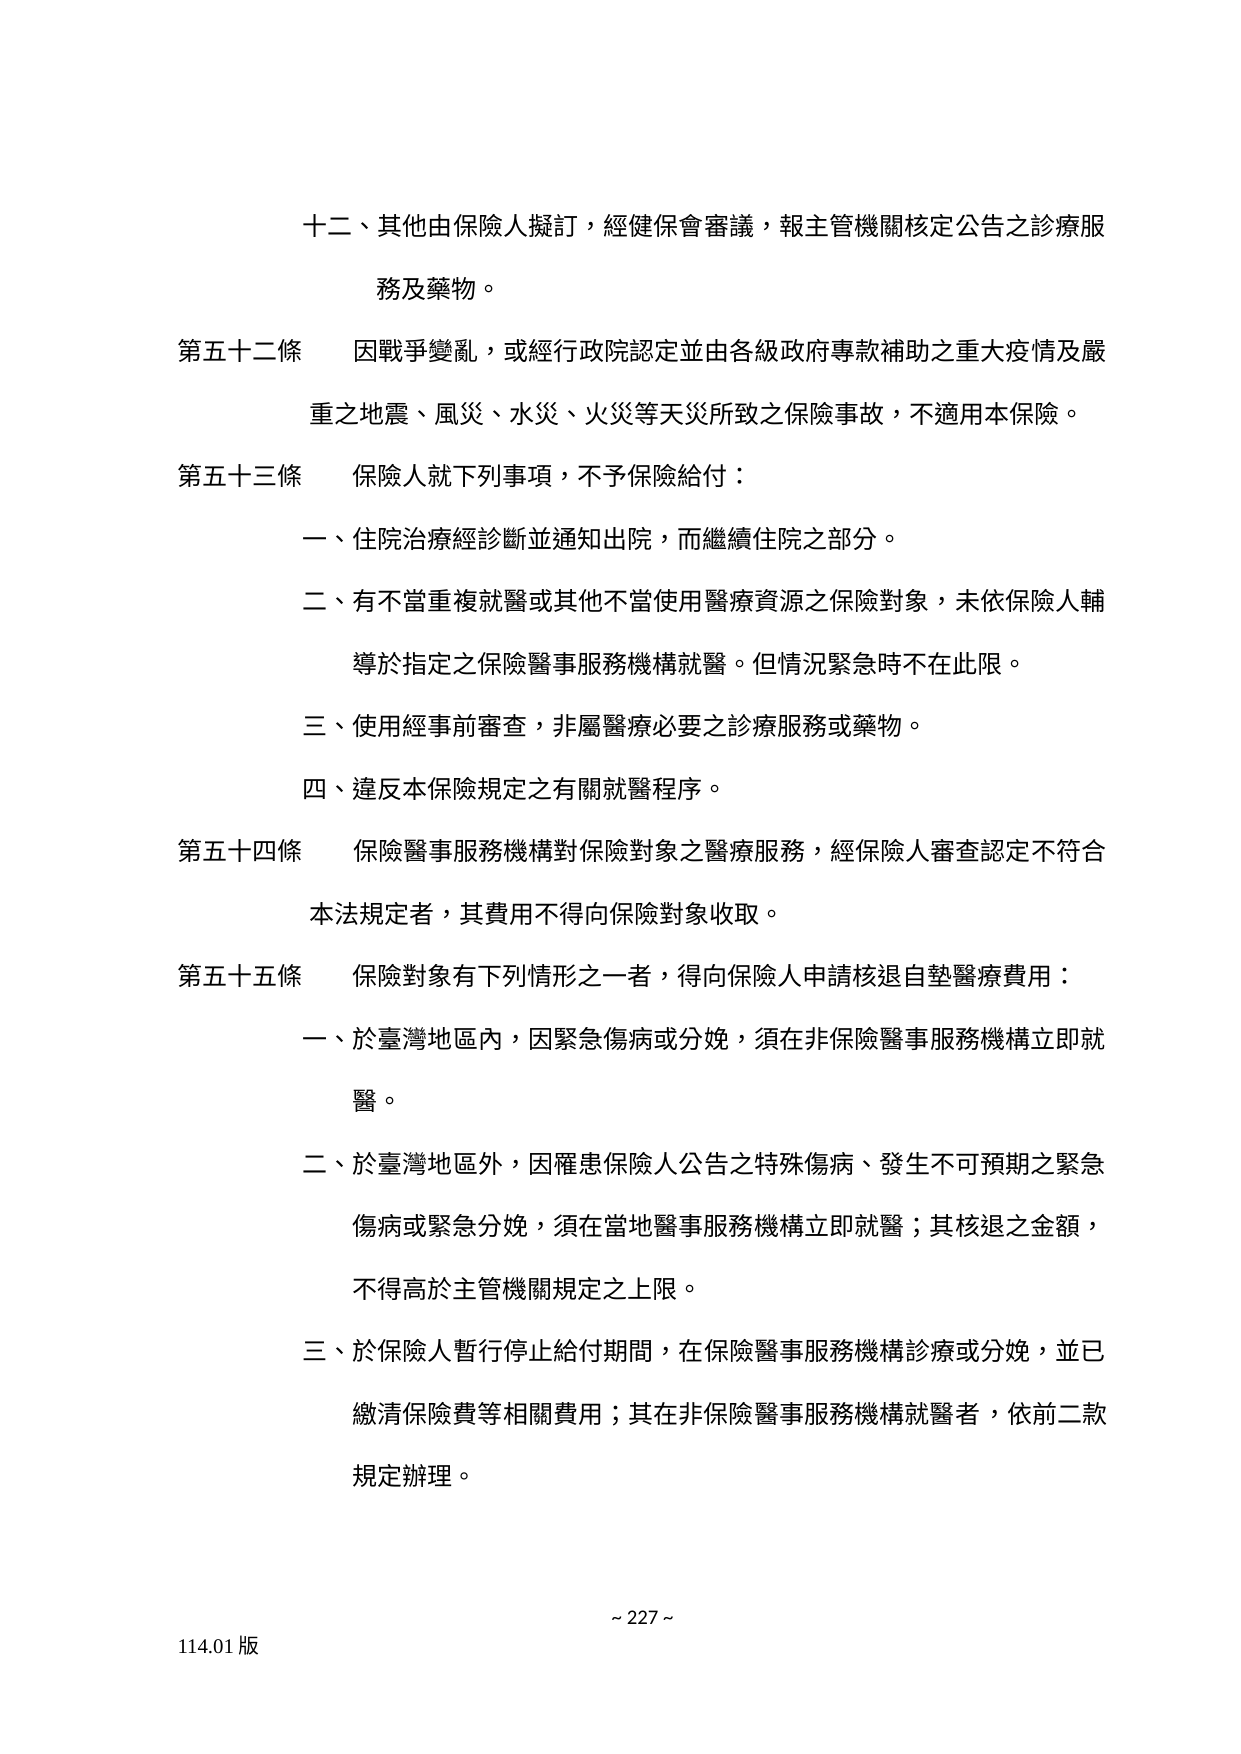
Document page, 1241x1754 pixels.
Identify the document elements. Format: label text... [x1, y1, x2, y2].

text 二、有不當重複就醫或其他不當使用醫療資源之保險對象，未依保險人輔導於指定之保險醫事服務機構就醫。但情況緊急時不在此限。 [302, 558, 1107, 683]
text 三、使用經事前審查，非屬醫療必要之診療服務或藥物。 [302, 683, 1107, 746]
text 第五十二條 因戰爭變亂，或經行政院認定並由各級政府專款補助之重大疫情及嚴重之地震、風災、水災、火災等天災所致之保險事故，不適用本保險。 [177, 308, 1107, 433]
text 二、於臺灣地區外，因罹患保險人公告之特殊傷病、發生不可預期之緊急傷病或緊急分娩，須在當地醫事服務機構立即就醫；其核退之金額，不得高於主管機關規定之上限。 [302, 1121, 1107, 1308]
text 第五十四條 保險醫事服務機構對保險對象之醫療服務，經保險人審查認定不符合本法規定者，其費用不得向保險對象收取。 [177, 808, 1107, 933]
text 四、違反本保險規定之有關就醫程序。 [302, 746, 1107, 808]
text 一、於臺灣地區內，因緊急傷病或分娩，須在非保險醫事服務機構立即就醫。 [302, 996, 1107, 1121]
text 一、住院治療經診斷並通知出院，而繼續住院之部分。 [302, 496, 1107, 558]
text 三、於保險人暫行停止給付期間，在保險醫事服務機構診療或分娩，並已繳清保險費等相關費用；其在非保險醫事服務機構就醫者，依前二款規定辦理。 [302, 1308, 1107, 1496]
text 第五十三條 保險人就下列事項，不予保險給付： [177, 433, 1107, 496]
text 十二、其他由保險人擬訂，經健保會審議，報主管機關核定公告之診療服務及藥物。 [302, 183, 1107, 308]
text 第五十五條 保險對象有下列情形之一者，得向保險人申請核退自墊醫療費用： [177, 933, 1107, 996]
